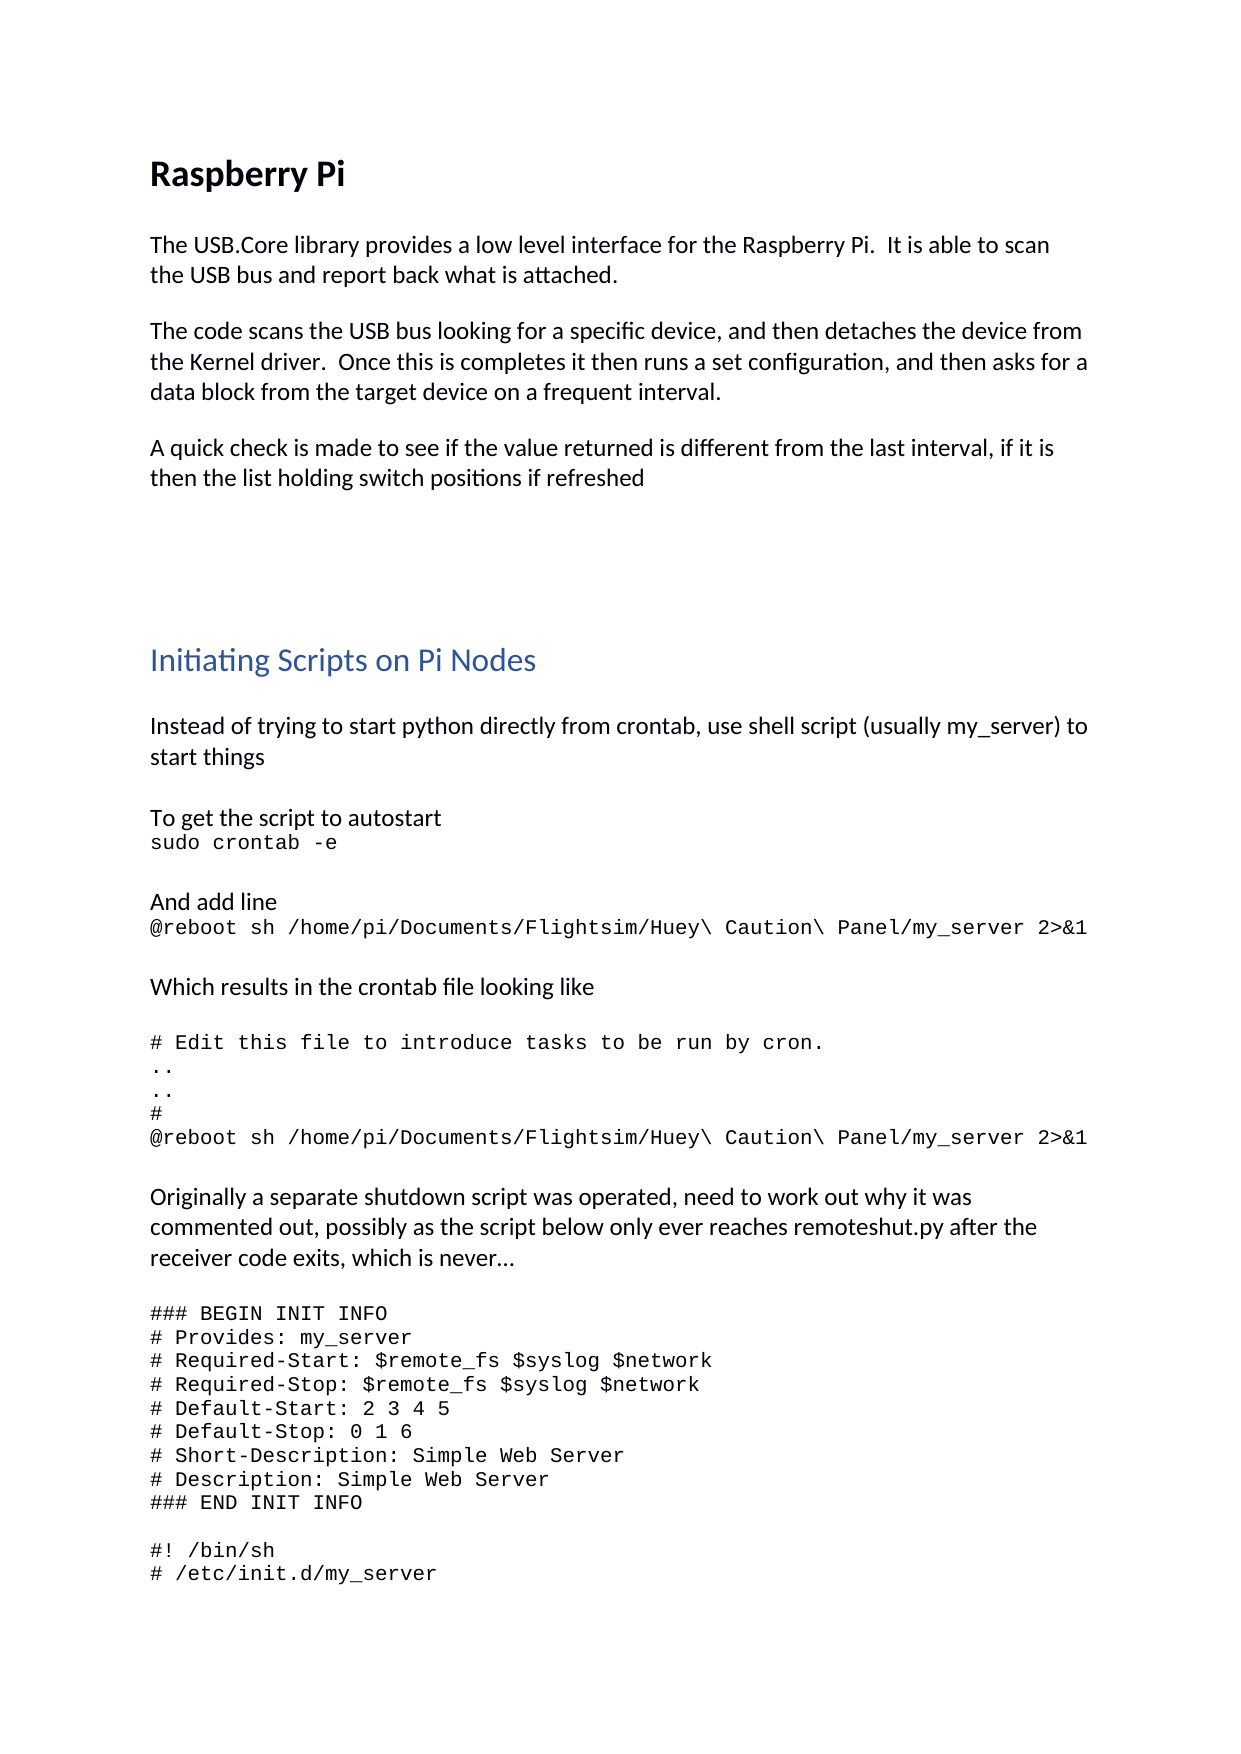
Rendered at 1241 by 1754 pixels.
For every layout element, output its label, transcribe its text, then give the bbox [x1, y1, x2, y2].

subtitle Raspberry Pi [150, 150, 1090, 196]
text # Description: Simple Web Server [150, 1469, 1090, 1492]
subtitle Initiating Scripts on Pi Nodes [150, 639, 1090, 680]
text The code scans the USB bus looking for a specific device, and then detaches the device from the Kernel driver. Once this is completes it then runs a set configuration, and then asks for a data block from the target device on a frequent interval. [150, 315, 1090, 407]
text A quick check is made to see if the value returned is different from the last interval, if it is then the list holding switch positions if refreshed [150, 432, 1090, 493]
text # Default-Stop: 0 1 6 [150, 1421, 1090, 1445]
text Which results in the crontab file looking like [150, 971, 1090, 1002]
text # Default-Start: 2 3 4 5 [150, 1398, 1090, 1421]
text sudo crontab -e [150, 832, 1090, 856]
text # Short-Description: Simple Web Server [150, 1445, 1090, 1469]
text # Provides: my_server [150, 1327, 1090, 1350]
text # Required-Stop: $remote_fs $syslog $network [150, 1374, 1090, 1398]
text Originally a separate shutdown script was operated, need to work out why it was commented out, possibly as the script below only ever reaches remoteshut.py after the receiver code exits, which is never… [150, 1181, 1090, 1273]
text .. [150, 1079, 1090, 1103]
text @reboot sh /home/pi/Documents/Flightsim/Huey\ Caution\ Panel/my_server 2>&1 [150, 917, 1090, 941]
text start things [150, 741, 1090, 771]
text #! /bin/sh [150, 1539, 1090, 1563]
text # [150, 1103, 1090, 1127]
text To get the script to autostart [150, 802, 1090, 832]
text # /etc/init.d/my_server [150, 1563, 1090, 1587]
text # Required-Start: $remote_fs $syslog $network [150, 1350, 1090, 1374]
text ### END INIT INFO [150, 1492, 1090, 1516]
text And add line [150, 887, 1090, 917]
text # Edit this file to introduce tasks to be run by cron. [150, 1032, 1090, 1056]
text The USB.Core library provides a low level interface for the Raspberry Pi. It is able to scan the USB bus and report back what is attached. [150, 229, 1090, 290]
text ### BEGIN INIT INFO [150, 1303, 1090, 1327]
text .. [150, 1056, 1090, 1079]
text @reboot sh /home/pi/Documents/Flightsim/Huey\ Caution\ Panel/my_server 2>&1 [150, 1127, 1090, 1151]
text Instead of trying to start python directly from crontab, use shell script (usually my_server) to [150, 710, 1090, 741]
